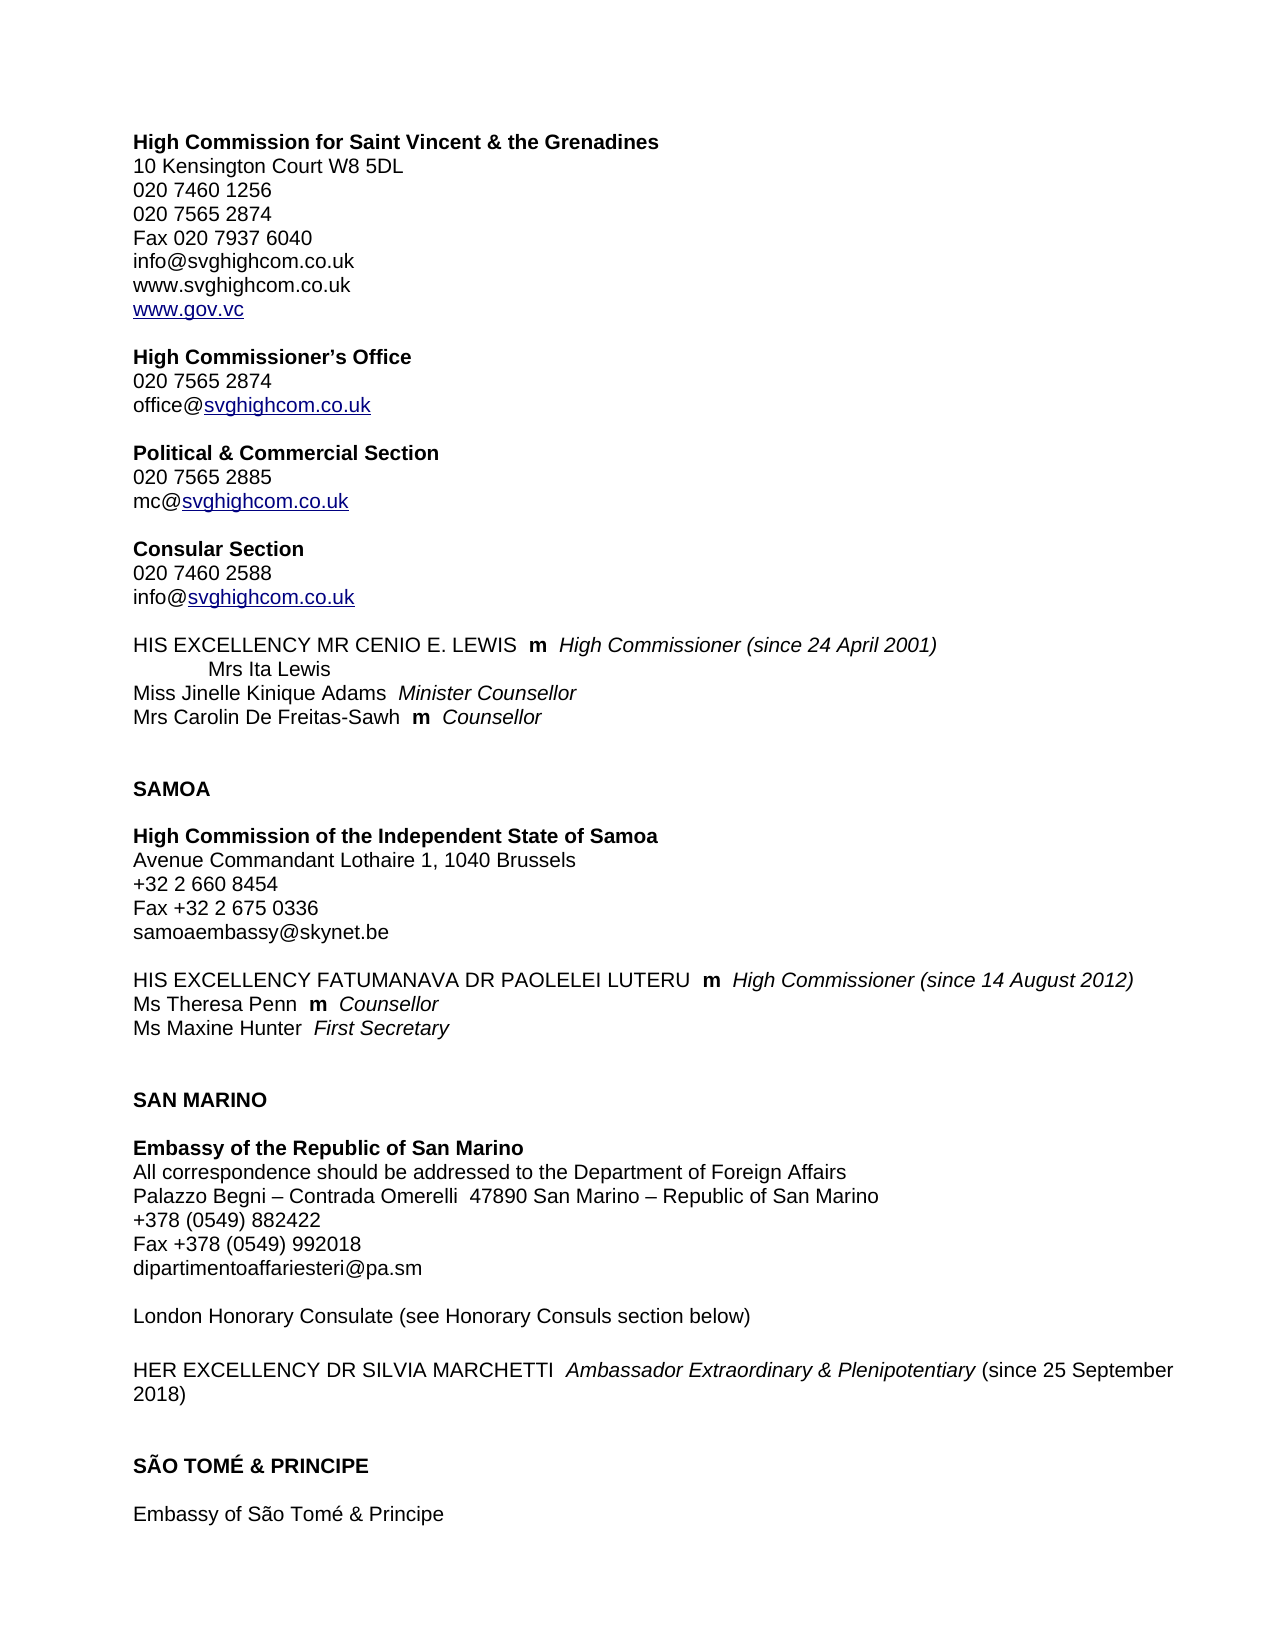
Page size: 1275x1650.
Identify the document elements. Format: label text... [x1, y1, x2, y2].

text Consular Section [133, 537, 1181, 561]
text Fax 020 7937 6040 [133, 225, 1181, 249]
text Political & Commercial Section [133, 441, 1181, 465]
text High Commissioner’s Office [133, 345, 1181, 369]
text www.svghighcom.co.uk [133, 273, 1181, 297]
text SAN MARINO [133, 1088, 1181, 1112]
text +32 2 660 8454 [133, 872, 1181, 896]
text HIS EXCELLENCY FATUMANAVA DR PAOLELEI LUTERU m High Commissioner (since 14 August 2012) [133, 968, 1181, 992]
text Embassy of the Republic of San Marino [133, 1136, 1181, 1160]
text High Commission for Saint Vincent & the Grenadines [133, 129, 1181, 153]
text Mrs Carolin De Freitas-Sawh m Counsellor [133, 704, 1181, 728]
text office@svghighcom.co.uk [133, 393, 1181, 417]
text Embassy of São Tomé & Principe [133, 1502, 1181, 1526]
text 020 7460 2588 [133, 561, 1181, 585]
text All correspondence should be addressed to the Department of Foreign Affairs [133, 1160, 1181, 1184]
text HER EXCELLENCY DR SILVIA MARCHETTI Ambassador Extraordinary & Plenipotentiary (since 25 September 2018) [133, 1358, 1181, 1406]
text dipartimentoaffariesteri@pa.sm [133, 1256, 1181, 1279]
text Palazzo Begni – Contrada Omerelli 47890 San Marino – Republic of San Marino [133, 1184, 1181, 1208]
text 020 7565 2885 [133, 465, 1181, 489]
text 020 7565 2874 [133, 201, 1181, 225]
text SÃO TOMÉ & PRINCIPE [133, 1454, 1181, 1478]
text Ms Maxine Hunter First Secretary [133, 1016, 1181, 1040]
text info@svghighcom.co.uk [133, 249, 1181, 273]
text +378 (0549) 882422 [133, 1208, 1181, 1232]
text 020 7460 1256 [133, 177, 1181, 201]
subtitle High Commission of the Independent State of Samoa [133, 824, 1181, 848]
text Fax +32 2 675 0336 [133, 896, 1181, 920]
text Fax +378 (0549) 992018 [133, 1232, 1181, 1256]
text www.gov.vc [133, 297, 1181, 321]
text info@svghighcom.co.uk [133, 585, 1181, 609]
text 020 7565 2874 [133, 369, 1181, 393]
text Avenue Commandant Lothaire 1, 1040 Brussels [133, 848, 1181, 872]
text mc@svghighcom.co.uk [133, 489, 1181, 513]
text Miss Jinelle Kinique Adams Minister Counsellor [133, 681, 1181, 704]
text SAMOA [133, 776, 1181, 800]
text Mrs Ita Lewis [133, 657, 1181, 681]
text HIS EXCELLENCY MR CENIO E. LEWIS m High Commissioner (since 24 April 2001) [133, 633, 1181, 657]
text Ms Theresa Penn m Counsellor [133, 992, 1181, 1016]
text London Honorary Consulate (see Honorary Consuls section below) [133, 1303, 1181, 1327]
text samoaembassy@skynet.be [133, 920, 1181, 944]
text 10 Kensington Court W8 5DL [133, 153, 1181, 177]
